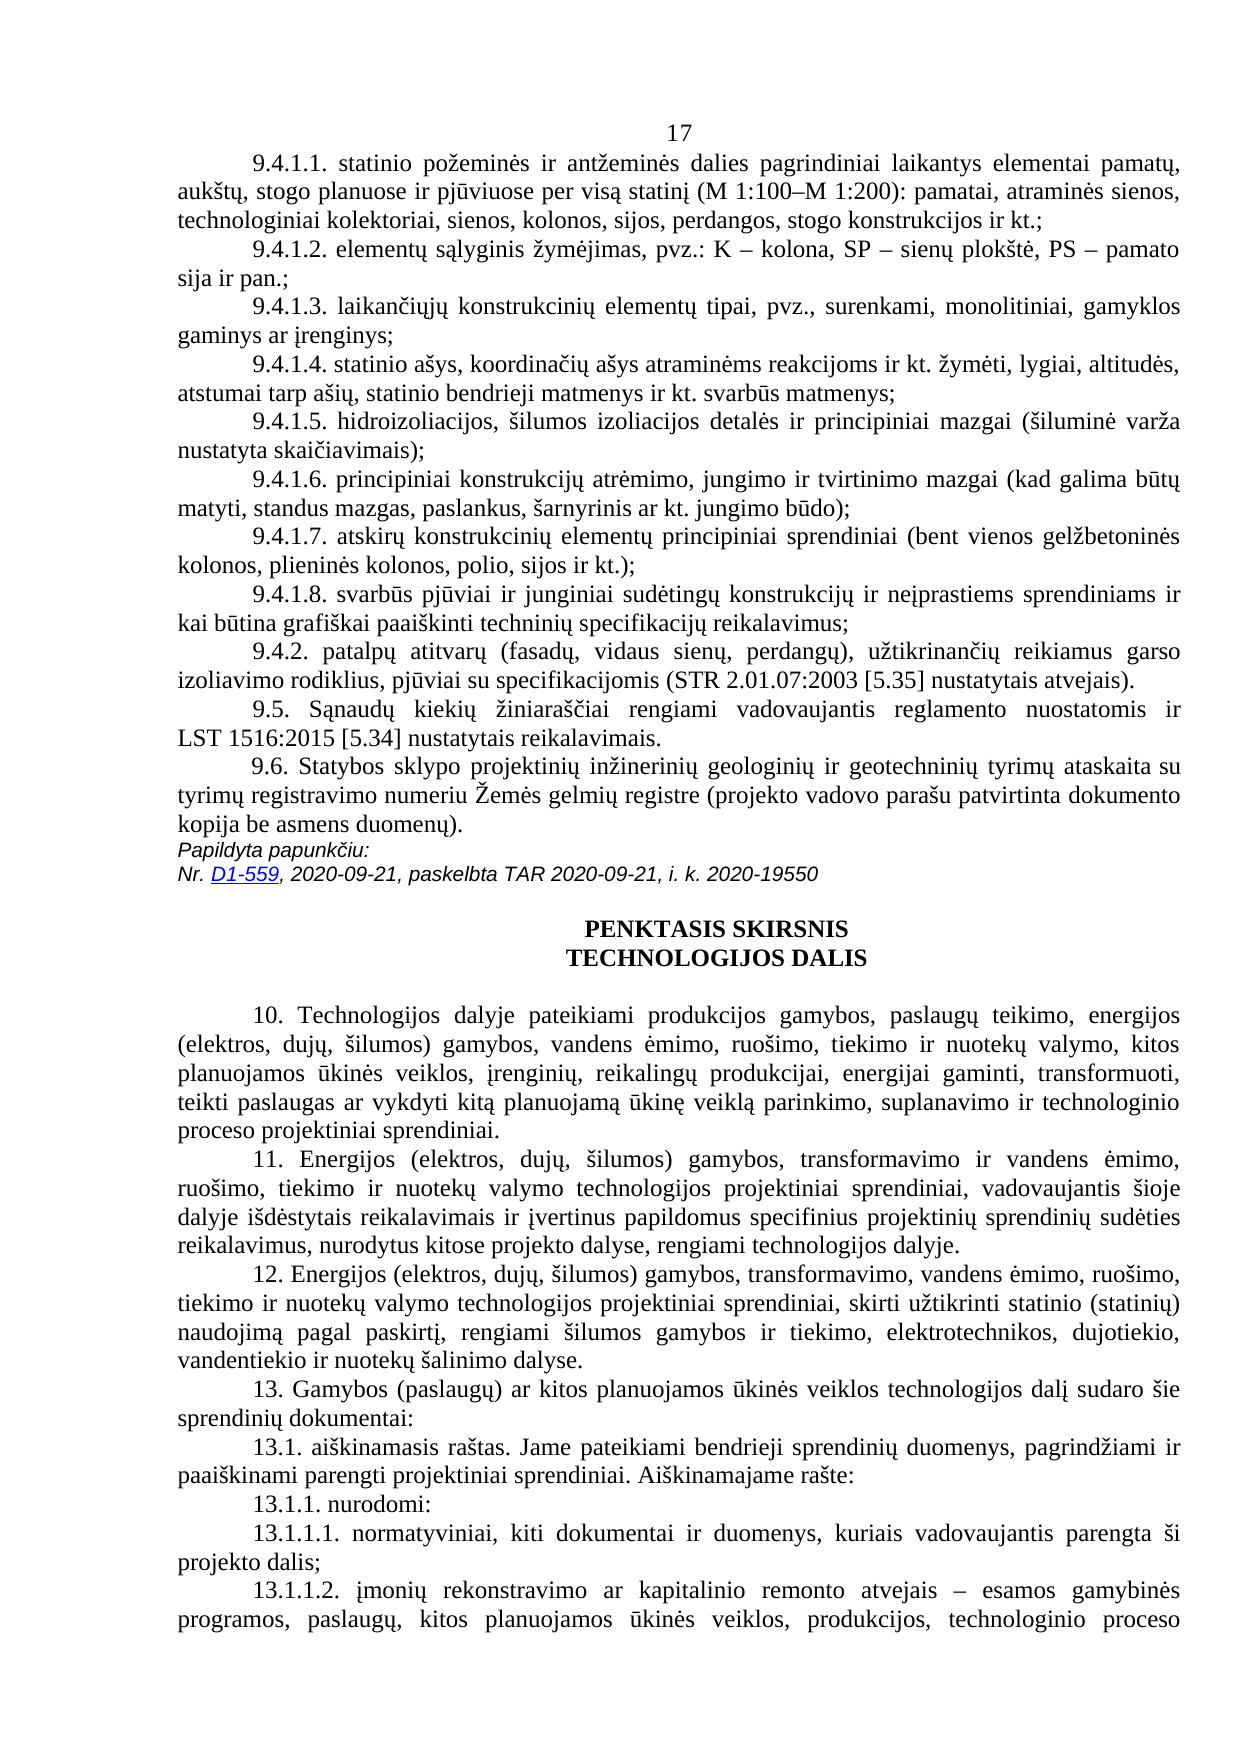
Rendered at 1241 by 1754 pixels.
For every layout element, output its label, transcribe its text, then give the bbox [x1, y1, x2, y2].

text 9.4.1.6. principiniai konstrukcijų atrėmimo, jungimo ir tvirtinimo mazgai (kad galima būtų matyti, standus mazgas, paslankus, šarnyrinis ar kt. jungimo būdo); [177, 464, 1181, 521]
text 13.1.1.1. normatyviniai, kiti dokumentai ir duomenys, kuriais vadovaujantis parengta ši projekto dalis; [177, 1518, 1181, 1576]
text 9.4.1.5. hidroizoliacijos, šilumos izoliacijos detalės ir principiniai mazgai (šiluminė varža nustatyta skaičiavimais); [177, 406, 1181, 464]
text 13.1.1. nurodomi: [177, 1489, 1181, 1518]
text 13. Gamybos (paslaugų) ar kitos planuojamos ūkinės veiklos technologijos dalį sudaro šie sprendinių dokumentai: [177, 1374, 1181, 1432]
text Nr. D1-559, 2020-09-21, paskelbta TAR 2020-09-21, i. k. 2020-19550 [177, 862, 1181, 886]
text 9.4.1.7. atskirų konstrukcinių elementų principiniai sprendiniai (bent vienos gelžbetoninės kolonos, plieninės kolonos, polio, sijos ir kt.); [177, 521, 1181, 579]
text 9.4.2. patalpų atitvarų (fasadų, vidaus sienų, perdangų), užtikrinančių reikiamus garso izoliavimo rodiklius, pjūviai su specifikacijomis (STR 2.01.07:2003 [5.35] nustatytais atvejais). [177, 636, 1181, 694]
text Papildyta papunkčiu: [177, 838, 1181, 862]
text 9.4.1.1. statinio požeminės ir antžeminės dalies pagrindiniai laikantys elementai pamatų, aukštų, stogo planuose ir pjūviuose per visą statinį (M 1:100–M 1:200): pamatai, atraminės sienos, technologiniai kolektoriai, sienos, kolonos, sijos, perdangos, stogo konstrukcijos ir kt.; [177, 148, 1181, 234]
text 9.5. Sąnaudų kiekių žiniaraščiai rengiami vadovaujantis reglamento nuostatomis ir LST 1516:2015 [5.34] nustatytais reikalavimais. [177, 694, 1181, 751]
text 13.1. aiškinamasis raštas. Jame pateikiami bendrieji sprendinių duomenys, pagrindžiami ir paaiškinami parengti projektiniai sprendiniai. Aiškinamajame rašte: [177, 1432, 1181, 1489]
text 12. Energijos (elektros, dujų, šilumos) gamybos, transformavimo, vandens ėmimo, ruošimo, tiekimo ir nuotekų valymo technologijos projektiniai sprendiniai, skirti užtikrinti statinio (statinių) naudojimą pagal paskirtį, rengiami šilumos gamybos ir tiekimo, elektrotechnikos, dujotiekio, vandentiekio ir nuotekų šalinimo dalyse. [177, 1259, 1181, 1374]
text 9.4.1.3. laikančiųjų konstrukcinių elementų tipai, pvz., surenkami, monolitiniai, gamyklos gaminys ar įrenginys; [177, 291, 1181, 349]
text PENKTASIS SKIRSNIS [177, 914, 1181, 943]
text TECHNOLOGIJOS DALIS [177, 943, 1181, 972]
text 9.4.1.8. svarbūs pjūviai ir junginiai sudėtingų konstrukcijų ir neįprastiems sprendiniams ir kai būtina grafiškai paaiškinti techninių specifikacijų reikalavimus; [177, 579, 1181, 636]
text 9.4.1.4. statinio ašys, koordinačių ašys atraminėms reakcijoms ir kt. žymėti, lygiai, altitudės, atstumai tarp ašių, statinio bendrieji matmenys ir kt. svarbūs matmenys; [177, 349, 1181, 406]
text 13.1.1.2. įmonių rekonstravimo ar kapitalinio remonto atvejais – esamos gamybinės programos, paslaugų, kitos planuojamos ūkinės veiklos, produkcijos, technologinio proceso [177, 1576, 1181, 1633]
text 9.6. Statybos sklypo projektinių inžinerinių geologinių ir geotechninių tyrimų ataskaita su tyrimų registravimo numeriu Žemės gelmių registre (projekto vadovo parašu patvirtinta dokumento kopija be asmens duomenų). [177, 751, 1181, 838]
text 11. Energijos (elektros, dujų, šilumos) gamybos, transformavimo ir vandens ėmimo, ruošimo, tiekimo ir nuotekų valymo technologijos projektiniai sprendiniai, vadovaujantis šioje dalyje išdėstytais reikalavimais ir įvertinus papildomus specifinius projektinių sprendinių sudėties reikalavimus, nurodytus kitose projekto dalyse, rengiami technologijos dalyje. [177, 1144, 1181, 1259]
text 9.4.1.2. elementų sąlyginis žymėjimas, pvz.: K – kolona, SP – sienų plokštė, PS – pamato sija ir pan.; [177, 234, 1181, 291]
text 10. Technologijos dalyje pateikiami produkcijos gamybos, paslaugų teikimo, energijos (elektros, dujų, šilumos) gamybos, vandens ėmimo, ruošimo, tiekimo ir nuotekų valymo, kitos planuojamos ūkinės veiklos, įrenginių, reikalingų produkcijai, energijai gaminti, transformuoti, teikti paslaugas ar vykdyti kitą planuojamą ūkinę veiklą parinkimo, suplanavimo ir technologinio proceso projektiniai sprendiniai. [177, 1001, 1181, 1144]
